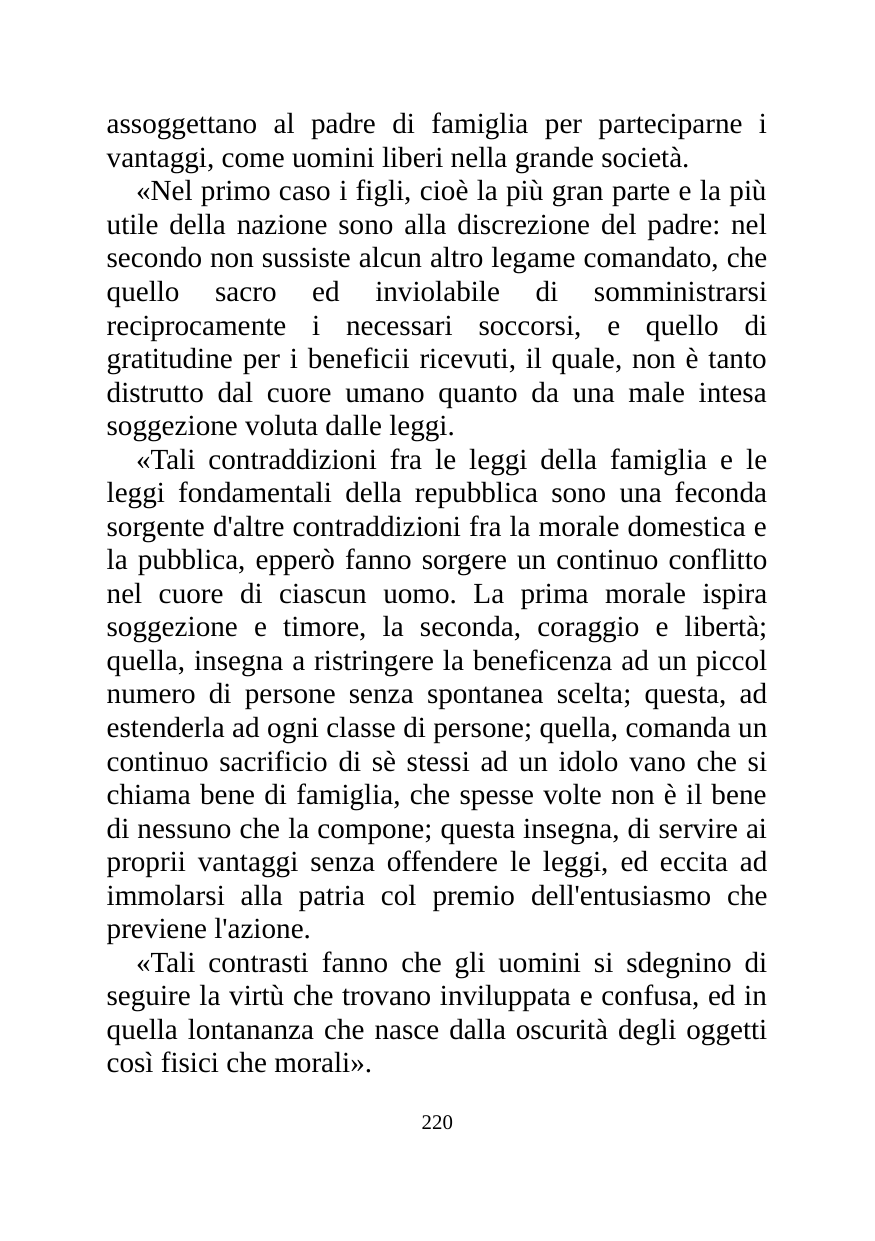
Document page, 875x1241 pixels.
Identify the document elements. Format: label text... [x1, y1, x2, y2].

text «Tali contrasti fanno che gli uomini si sdegnino di seguire la virtù che trovano inviluppata e confusa, ed in quella lontananza che nasce dalla oscurità degli oggetti così fisici che morali». [106, 945, 768, 1079]
text «Nel primo caso i figli, cioè la più gran parte e la più utile della nazione sono alla discrezione del padre: nel secondo non sussiste alcun altro legame comandato, che quello sacro ed inviolabile di somministrarsi reciprocamente i necessari soccorsi, e quello di gratitudine per i beneficii ricevuti, il quale, non è tanto distrutto dal cuore umano quanto da una male intesa soggezione voluta dalle leggi. [106, 173, 768, 442]
text «Tali contraddizioni fra le leggi della famiglia e le leggi fondamentali della repubblica sono una feconda sorgente d'altre contraddizioni fra la morale domestica e la pubblica, epperò fanno sorgere un continuo conflitto nel cuore di ciascun uomo. La prima morale ispira soggezione e timore, la seconda, coraggio e libertà; quella, insegna a ristringere la beneficenza ad un piccol numero di persone senza spontanea scelta; questa, ad estenderla ad ogni classe di persone; quella, comanda un continuo sacrificio di sè stessi ad un idolo vano che si chiama bene di famiglia, che spesse volte non è il bene di nessuno che la compone; questa insegna, di servire ai proprii vantaggi senza offendere le leggi, ed eccita ad immolarsi alla patria col premio dell'entusiasmo che previene l'azione. [106, 442, 768, 945]
text assoggettano al padre di famiglia per parteciparne i vantaggi, come uomini liberi nella grande società. [106, 106, 768, 173]
